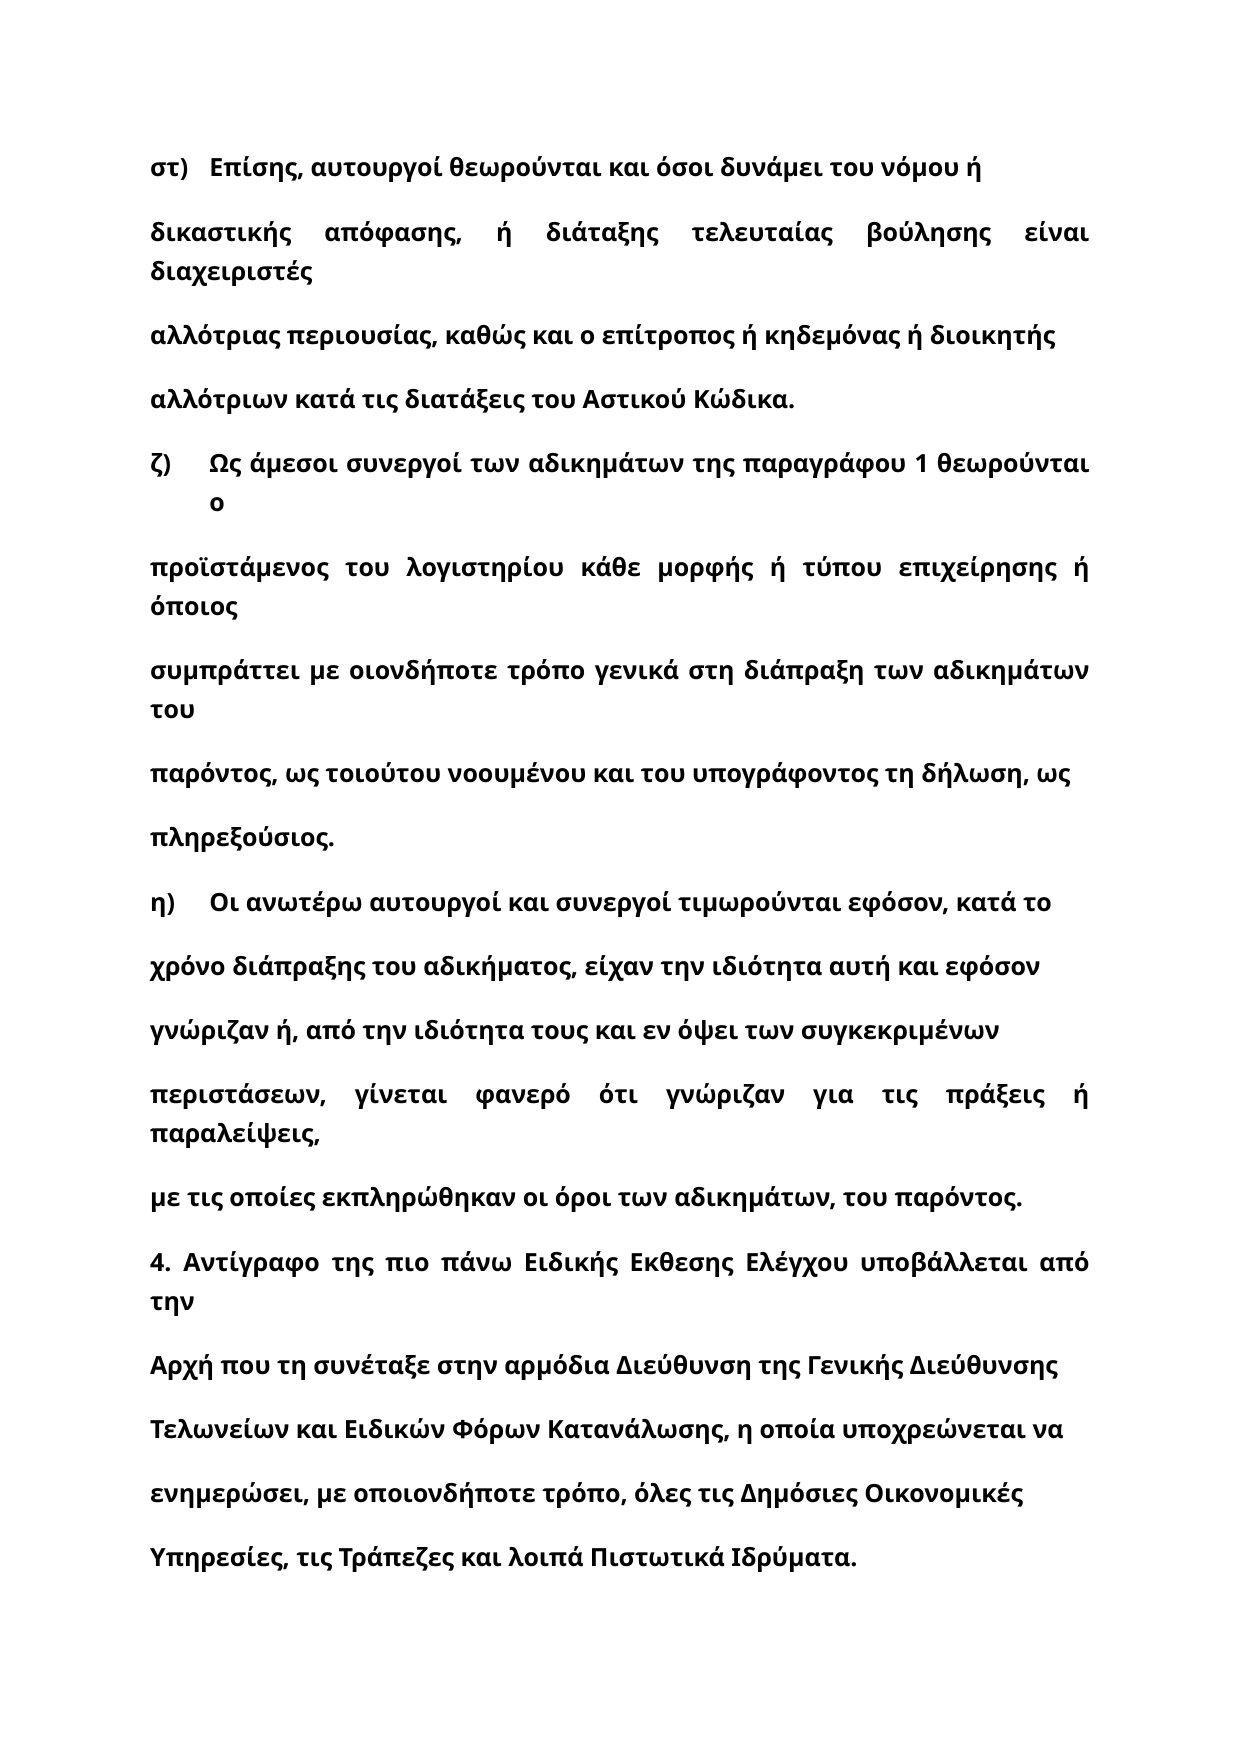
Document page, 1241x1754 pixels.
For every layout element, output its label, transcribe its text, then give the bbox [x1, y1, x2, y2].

text αλλότριας περιουσίας, καθώς και ο επίτροπος ή κηδεμόνας ή διοικητής [150, 317, 1090, 352]
list η) Οι ανωτέρω αυτουργοί και συνεργοί τιμωρούνται εφόσον, κατά το [150, 884, 1090, 918]
text παρόντος, ως τοιούτου νοουμένου και του υπογράφοντος τη δήλωση, ως [150, 756, 1090, 790]
text με τις οποίες εκπληρώθηκαν οι όροι των αδικημάτων, του παρόντος. [150, 1180, 1090, 1214]
text χρόνο διάπραξης του αδικήματος, είχαν την ιδιότητα αυτή και εφόσον [150, 948, 1090, 982]
text 4. Αντίγραφο της πιο πάνω Ειδικής Εκθεσης Ελέγχου υποβάλλεται από την [150, 1244, 1090, 1317]
text πληρεξούσιος. [150, 820, 1090, 854]
text Υπηρεσίες, τις Τράπεζες και λοιπά Πιστωτικά Ιδρύματα. [150, 1540, 1090, 1574]
text προϊστάμενος του λογιστηρίου κάθε μορφής ή τύπου επιχείρησης ή όποιος [150, 549, 1090, 622]
text δικαστικής απόφασης, ή διάταξης τελευταίας βούλησης είναι διαχειριστές [150, 214, 1090, 287]
text περιστάσεων, γίνεται φανερό ότι γνώριζαν για τις πράξεις ή παραλείψεις, [150, 1077, 1090, 1150]
text γνώριζαν ή, από την ιδιότητα τους και εν όψει των συγκεκριμένων [150, 1012, 1090, 1047]
text Τελωνείων και Ειδικών Φόρων Κατανάλωσης, η οποία υποχρεώνεται να [150, 1412, 1090, 1446]
text Αρχή που τη συνέταξε στην αρμόδια Διεύθυνση της Γενικής Διεύθυνσης [150, 1347, 1090, 1382]
list στ) Επίσης, αυτουργοί θεωρούνται και όσοι δυνάμει του νόμου ή [150, 150, 1090, 184]
text αλλότριων κατά τις διατάξεις του Αστικού Κώδικα. [150, 382, 1090, 416]
text συμπράττει με οιονδήποτε τρόπο γενικά στη διάπραξη των αδικημάτων του [150, 652, 1090, 726]
text ενημερώσει, με οποιονδήποτε τρόπο, όλες τις Δημόσιες Οικονομικές [150, 1476, 1090, 1510]
list ζ) Ως άμεσοι συνεργοί των αδικημάτων της παραγράφου 1 θεωρούνται ο [150, 446, 1090, 519]
